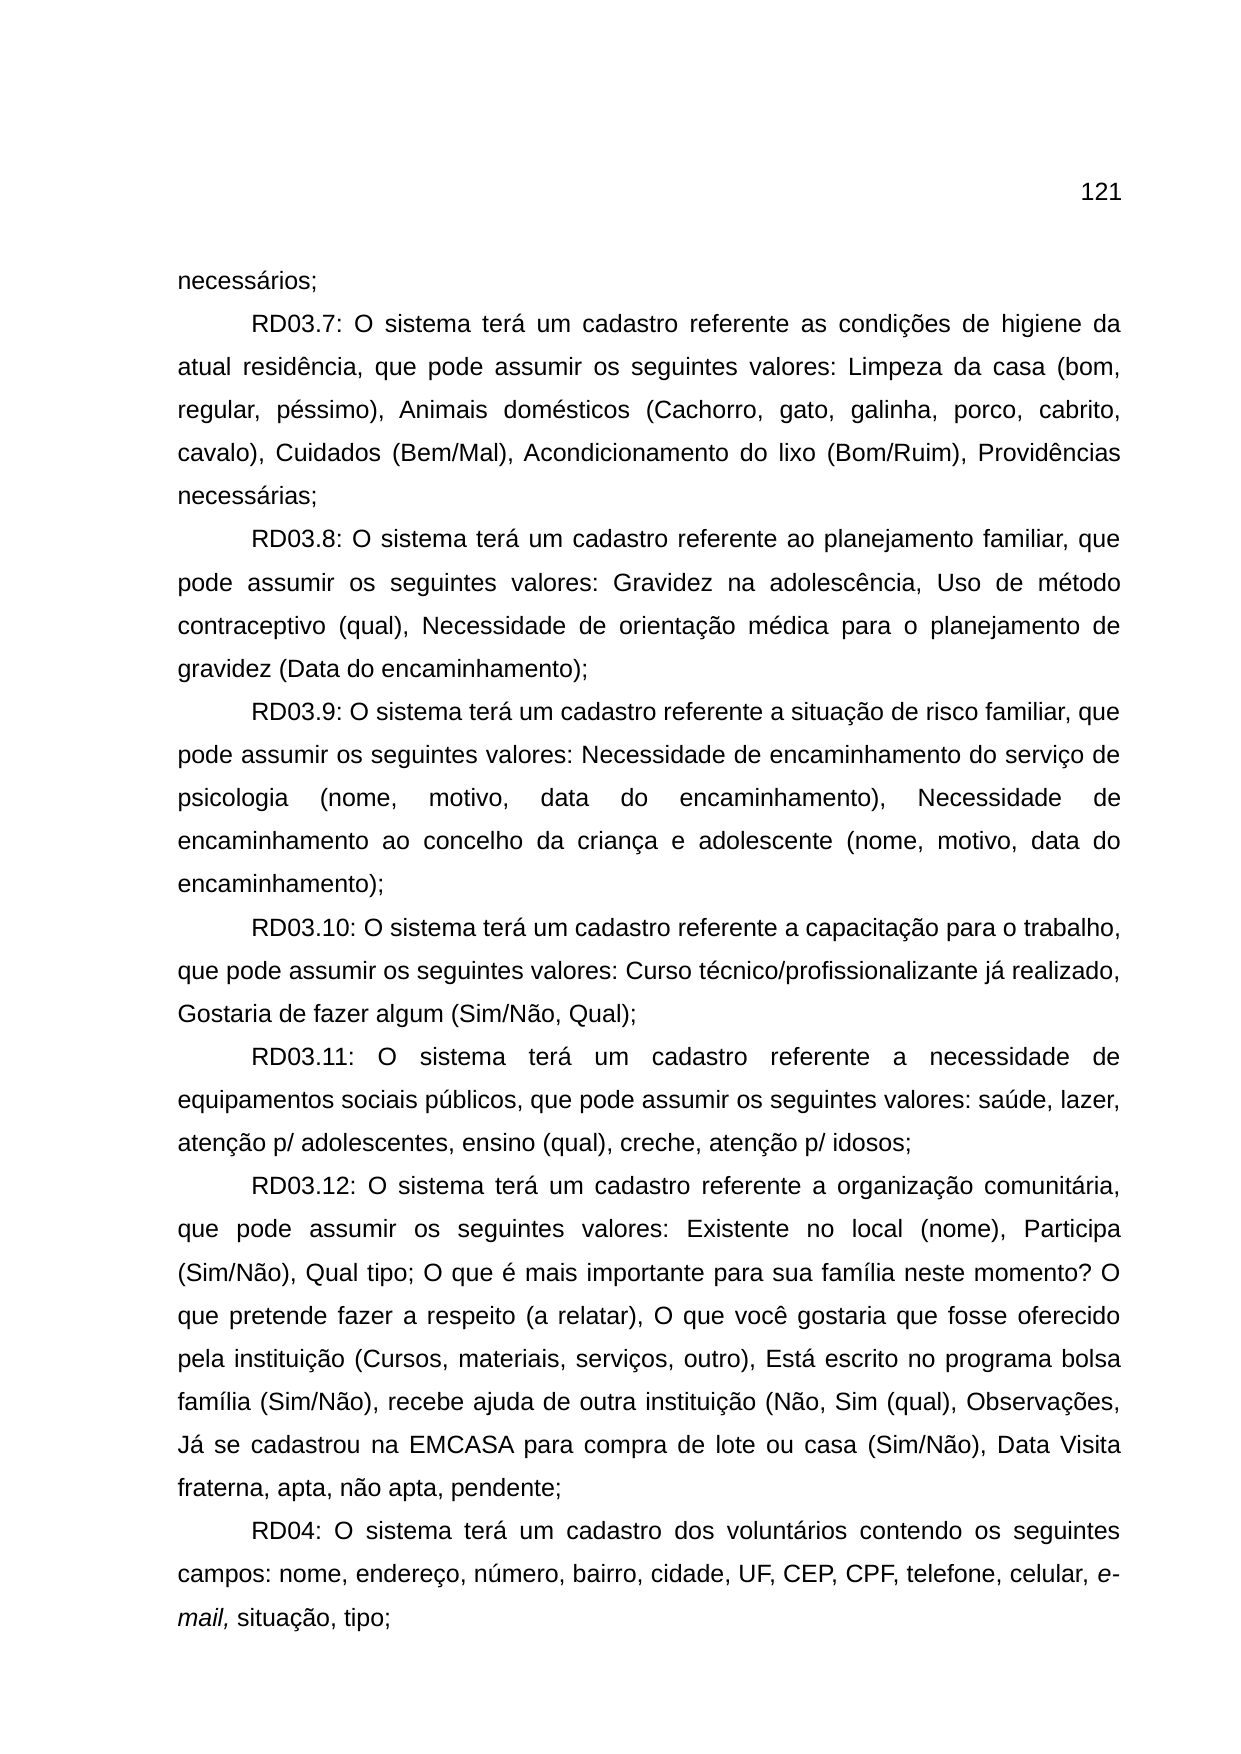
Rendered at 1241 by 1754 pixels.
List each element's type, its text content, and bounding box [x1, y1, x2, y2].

text RD03.11: O sistema terá um cadastro referente a necessidade de equipamentos sociais públicos, que pode assumir os seguintes valores: saúde, lazer, atenção p/ adolescentes, ensino (qual), creche, atenção p/ idosos; [177, 1042, 1122, 1157]
text RD04: O sistema terá um cadastro dos voluntários contendo os seguintes campos: nome, endereço, número, bairro, cidade, UF, CEP, CPF, telefone, celular, e-mail, situação, tipo; [177, 1516, 1122, 1631]
text RD03.7: O sistema terá um cadastro referente as condições de higiene da atual residência, que pode assumir os seguintes valores: Limpeza da casa (bom, regular, péssimo), Animais domésticos (Cachorro, gato, galinha, porco, cabrito, cavalo), Cuidados (Bem/Mal), Acondicionamento do lixo (Bom/Ruim), Providências necessárias; [177, 309, 1122, 510]
text RD03.12: O sistema terá um cadastro referente a organização comunitária, que pode assumir os seguintes valores: Existente no local (nome), Participa (Sim/Não), Qual tipo; O que é mais importante para sua família neste momento? O que pretende fazer a respeito (a relatar), O que você gostaria que fosse oferecido pela instituição (Cursos, materiais, serviços, outro), Está escrito no programa bolsa família (Sim/Não), recebe ajuda de outra instituição (Não, Sim (qual), Observações, Já se cadastrou na EMCASA para compra de lote ou casa (Sim/Não), Data Visita fraterna, apta, não apta, pendente; [177, 1171, 1122, 1502]
text RD03.8: O sistema terá um cadastro referente ao planejamento familiar, que pode assumir os seguintes valores: Gravidez na adolescência, Uso de método contraceptivo (qual), Necessidade de orientação médica para o planejamento de gravidez (Data do encaminhamento); [177, 524, 1122, 683]
text necessários; [177, 266, 1122, 294]
text RD03.9: O sistema terá um cadastro referente a situação de risco familiar, que pode assumir os seguintes valores: Necessidade de encaminhamento do serviço de psicologia (nome, motivo, data do encaminhamento), Necessidade de encaminhamento ao concelho da criança e adolescente (nome, motivo, data do encaminhamento); [177, 697, 1122, 898]
text RD03.10: O sistema terá um cadastro referente a capacitação para o trabalho, que pode assumir os seguintes valores: Curso técnico/profissionalizante já realizado, Gostaria de fazer algum (Sim/Não, Qual); [177, 913, 1122, 1028]
